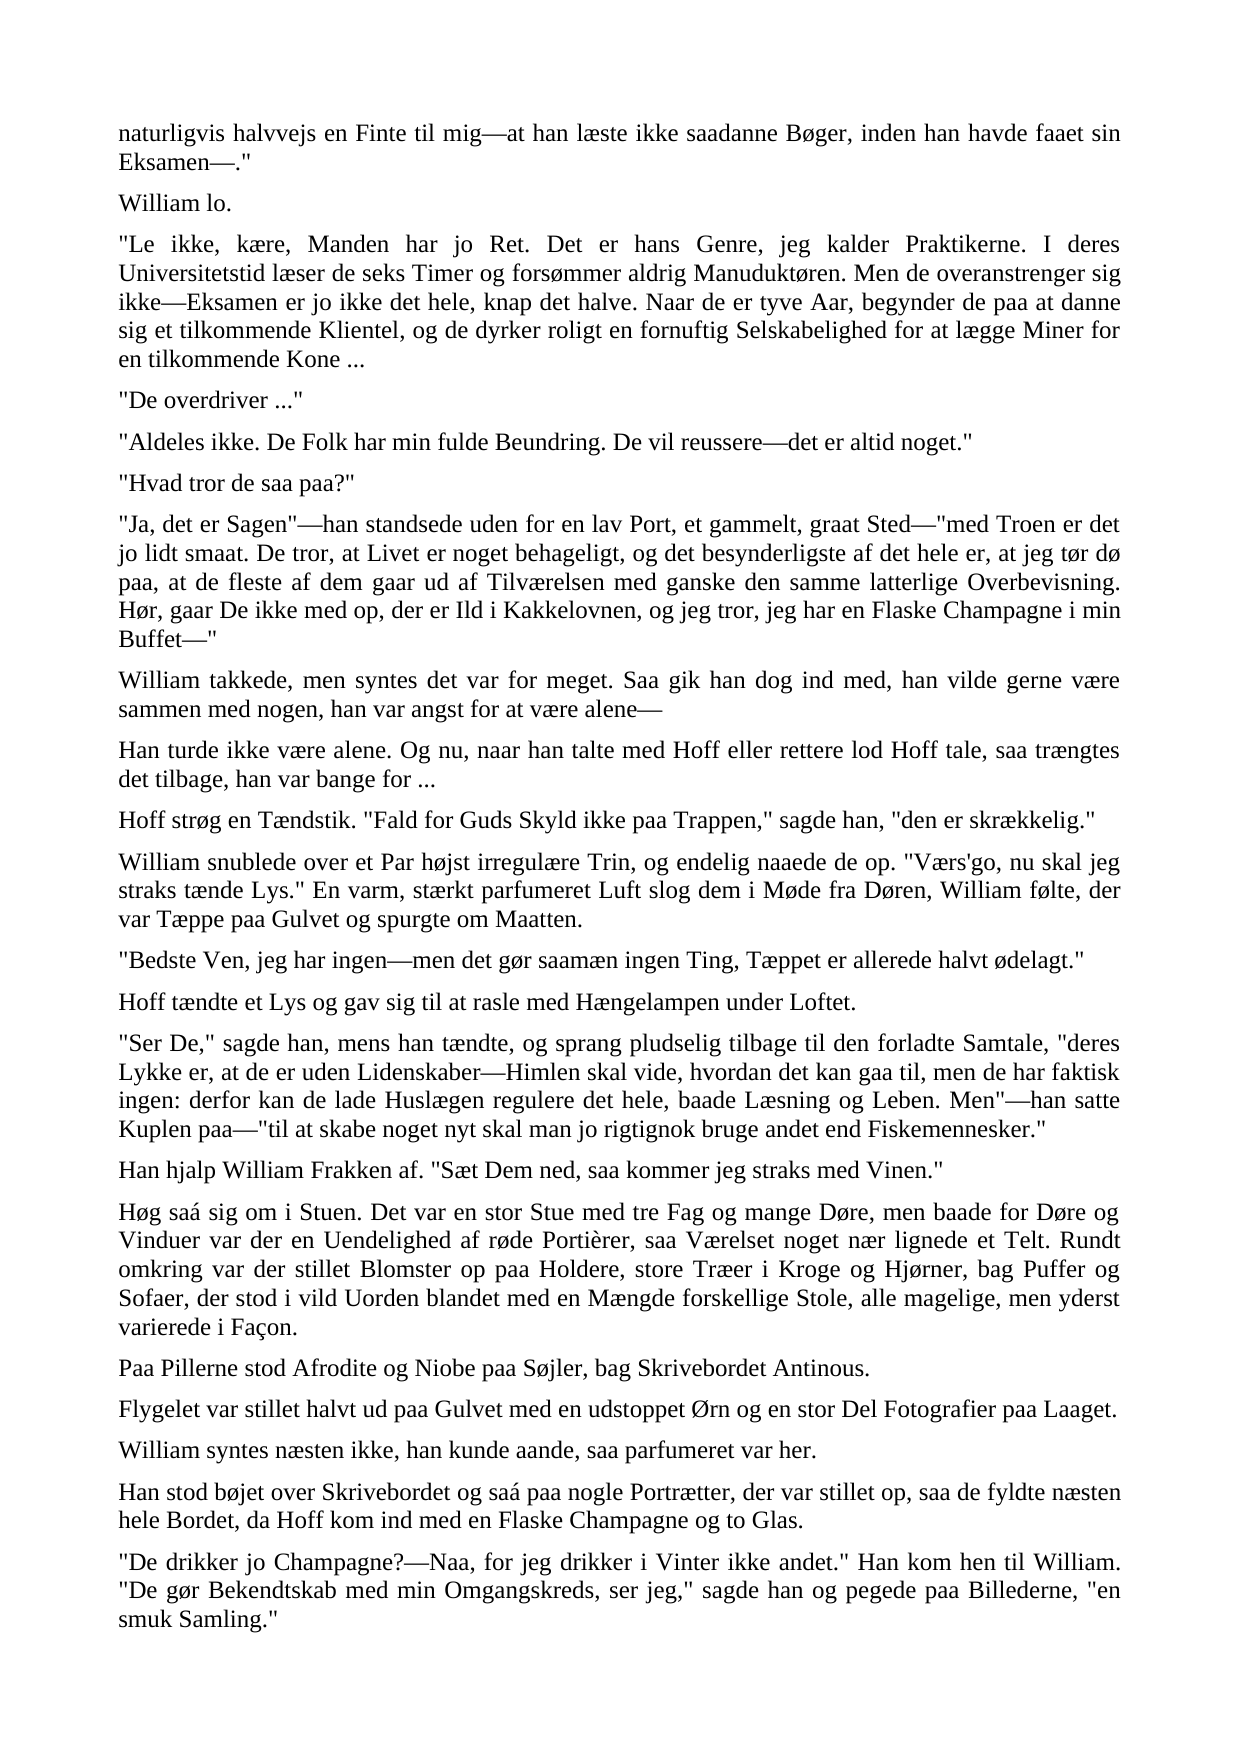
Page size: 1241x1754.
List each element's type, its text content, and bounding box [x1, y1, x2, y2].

text William takkede, men syntes det var for meget. Saa gik han dog ind med, han vilde gerne være sammen med nogen, han var angst for at være alene— [118, 666, 1122, 723]
text William snublede over et Par højst irregulære Trin, og endelig naaede de op. "Værs'go, nu skal jeg straks tænde Lys." En varm, stærkt parfumeret Luft slog dem i Møde fra Døren, William følte, der var Tæppe paa Gulvet og spurgte om Maatten. [118, 847, 1122, 933]
text Han turde ikke være alene. Og nu, naar han talte med Hoff eller rettere lod Hoff tale, saa trængtes det tilbage, han var bange for ... [118, 736, 1122, 793]
text "Hvad tror de saa paa?" [118, 468, 1122, 497]
text "Le ikke, kære, Manden har jo Ret. Det er hans Genre, jeg kalder Praktikerne. I deres Universitetstid læser de seks Timer og forsømmer aldrig Manuduktøren. Men de overanstrenger sig ikke—Eksamen er jo ikke det hele, knap det halve. Naar de er tyve Aar, begynder de paa at danne sig et tilkommende Klientel, og de dyrker roligt en fornuftig Selskabelighed for at lægge Miner for en tilkommende Kone ... [118, 229, 1122, 373]
text naturligvis halvvejs en Finte til mig—at han læste ikke saadanne Bøger, inden han havde faaet sin Eksamen—." [118, 118, 1122, 176]
text Hoff tændte et Lys og gav sig til at rasle med Hængelampen under Loftet. [118, 987, 1122, 1016]
text "Aldeles ikke. De Folk har min fulde Beundring. De vil reussere—det er altid noget." [118, 427, 1122, 456]
text William syntes næsten ikke, han kunde aande, saa parfumeret var her. [118, 1436, 1122, 1464]
text "De overdriver ..." [118, 386, 1122, 414]
text "Ja, det er Sagen"—han standsede uden for en lav Port, et gammelt, graat Sted—"med Troen er det jo lidt smaat. De tror, at Livet er noget behageligt, og det besynderligste af det hele er, at jeg tør dø paa, at de fleste af dem gaar ud af Tilværelsen med ganske den samme latterlige Overbevisning. Hør, gaar De ikke med op, der er Ild i Kakkelovnen, og jeg tror, jeg har en Flaske Champagne i min Buffet—" [118, 509, 1122, 653]
text Høg saá sig om i Stuen. Det var en stor Stue med tre Fag og mange Døre, men baade for Døre og Vinduer var der en Uendelighed af røde Portièrer, saa Værelset noget nær lignede et Telt. Rundt omkring var der stillet Blomster op paa Holdere, store Træer i Kroge og Hjørner, bag Puffer og Sofaer, der stod i vild Uorden blandet med en Mængde forskellige Stole, alle magelige, men yderst varierede i Façon. [118, 1197, 1122, 1341]
text Paa Pillerne stod Afrodite og Niobe paa Søjler, bag Skrivebordet Antinous. [118, 1353, 1122, 1382]
text Han stod bøjet over Skrivebordet og saá paa nogle Portrætter, der var stillet op, saa de fyldte næsten hele Bordet, da Hoff kom ind med en Flaske Champagne og to Glas. [118, 1477, 1122, 1534]
text Han hjalp William Frakken af. "Sæt Dem ned, saa kommer jeg straks med Vinen." [118, 1156, 1122, 1184]
text William lo. [118, 188, 1122, 217]
text "De drikker jo Champagne?—Naa, for jeg drikker i Vinter ikke andet." Han kom hen til William. "De gør Bekendtskab med min Omgangskreds, ser jeg," sagde han og pegede paa Billederne, "en smuk Samling." [118, 1547, 1122, 1633]
text "Ser De," sagde han, mens han tændte, og sprang pludselig tilbage til den forladte Samtale, "deres Lykke er, at de er uden Lidenskaber—Himlen skal vide, hvordan det kan gaa til, men de har faktisk ingen: derfor kan de lade Huslægen regulere det hele, baade Læsning og Leben. Men"—han satte Kuplen paa—"til at skabe noget nyt skal man jo rigtignok bruge andet end Fiskemennesker." [118, 1028, 1122, 1143]
text Hoff strøg en Tændstik. "Fald for Guds Skyld ikke paa Trappen," sagde han, "den er skrækkelig." [118, 806, 1122, 834]
text Flygelet var stillet halvt ud paa Gulvet med en udstoppet Ørn og en stor Del Fotografier paa Laaget. [118, 1394, 1122, 1423]
text "Bedste Ven, jeg har ingen—men det gør saamæn ingen Ting, Tæppet er allerede halvt ødelagt." [118, 946, 1122, 974]
